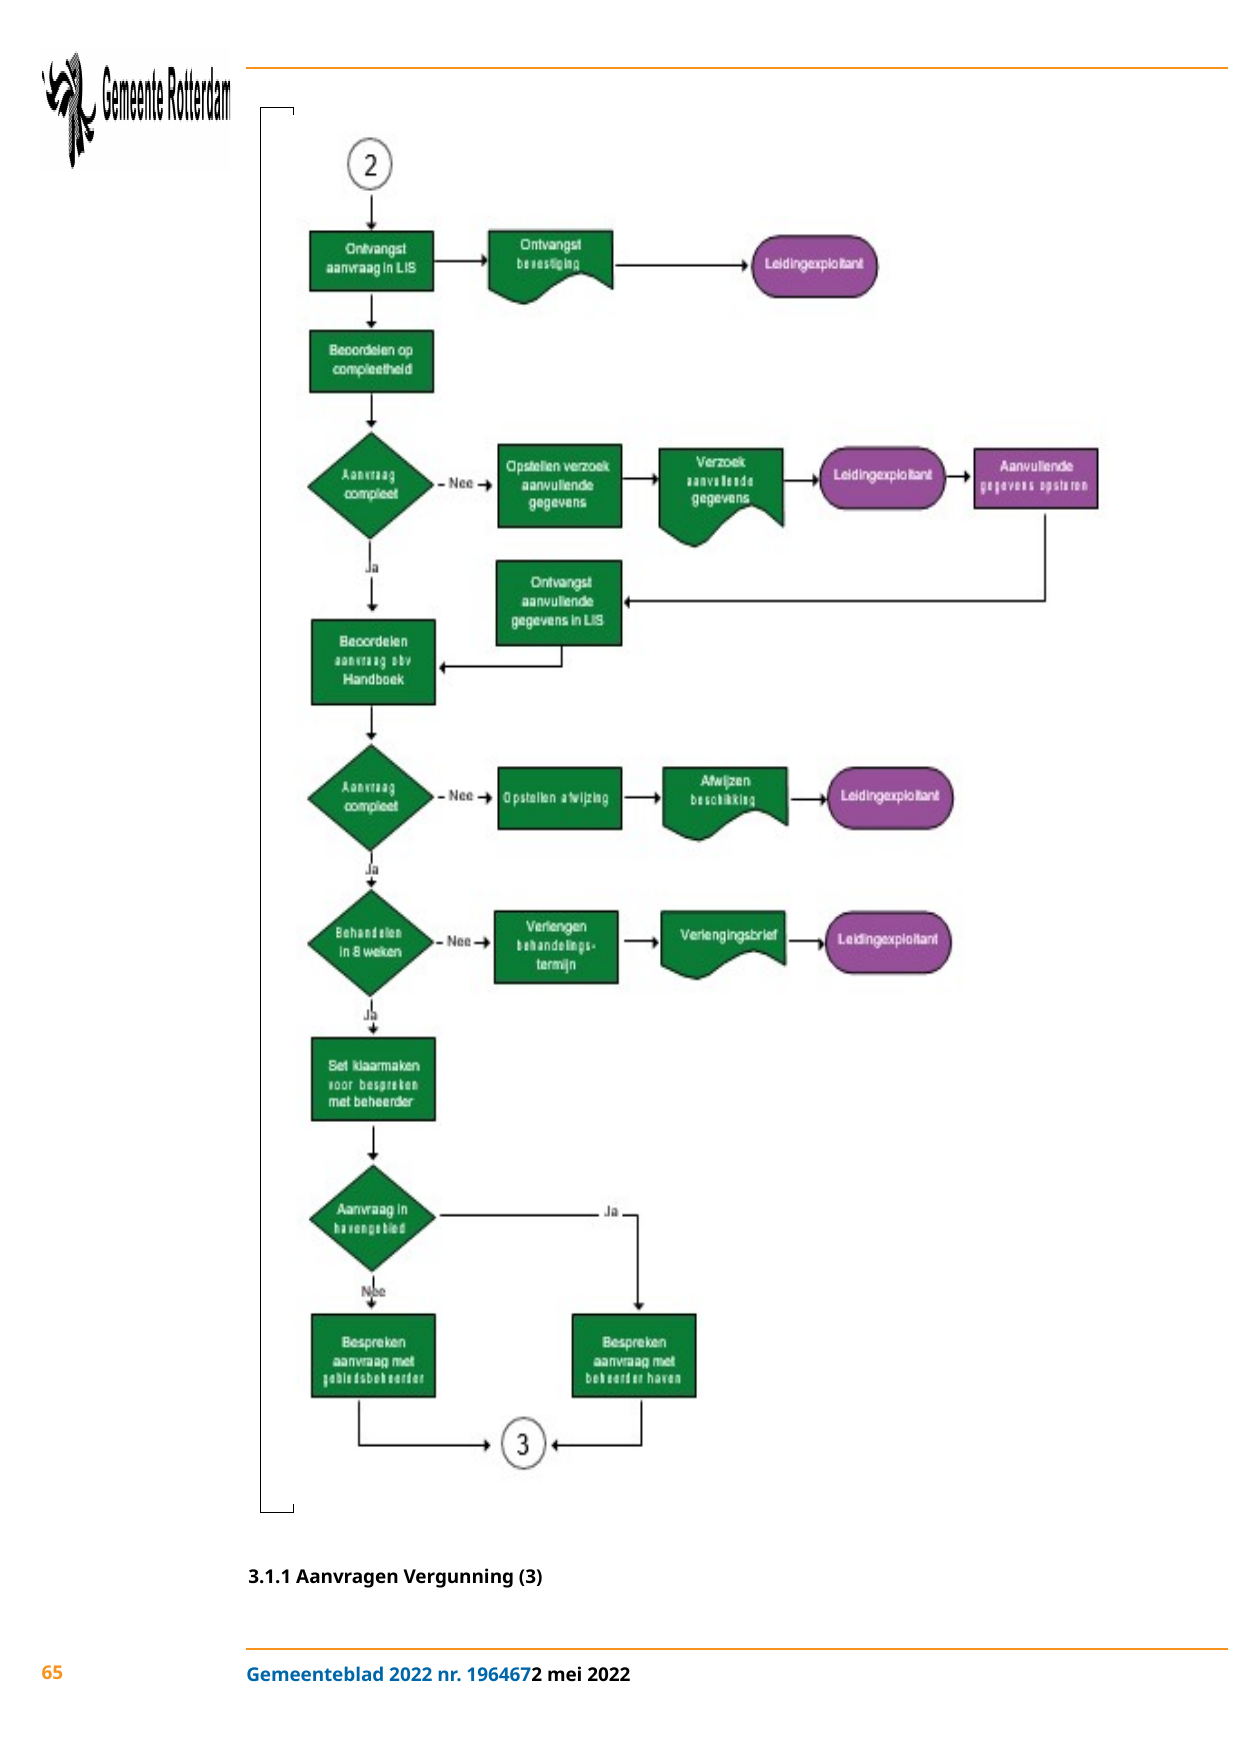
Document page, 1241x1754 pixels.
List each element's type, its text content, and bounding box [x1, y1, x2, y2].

text 3.1.1 Aanvragen Vergunning (3) [248, 1563, 1152, 1589]
picture [268, 115, 1155, 1504]
picture [41, 47, 231, 172]
